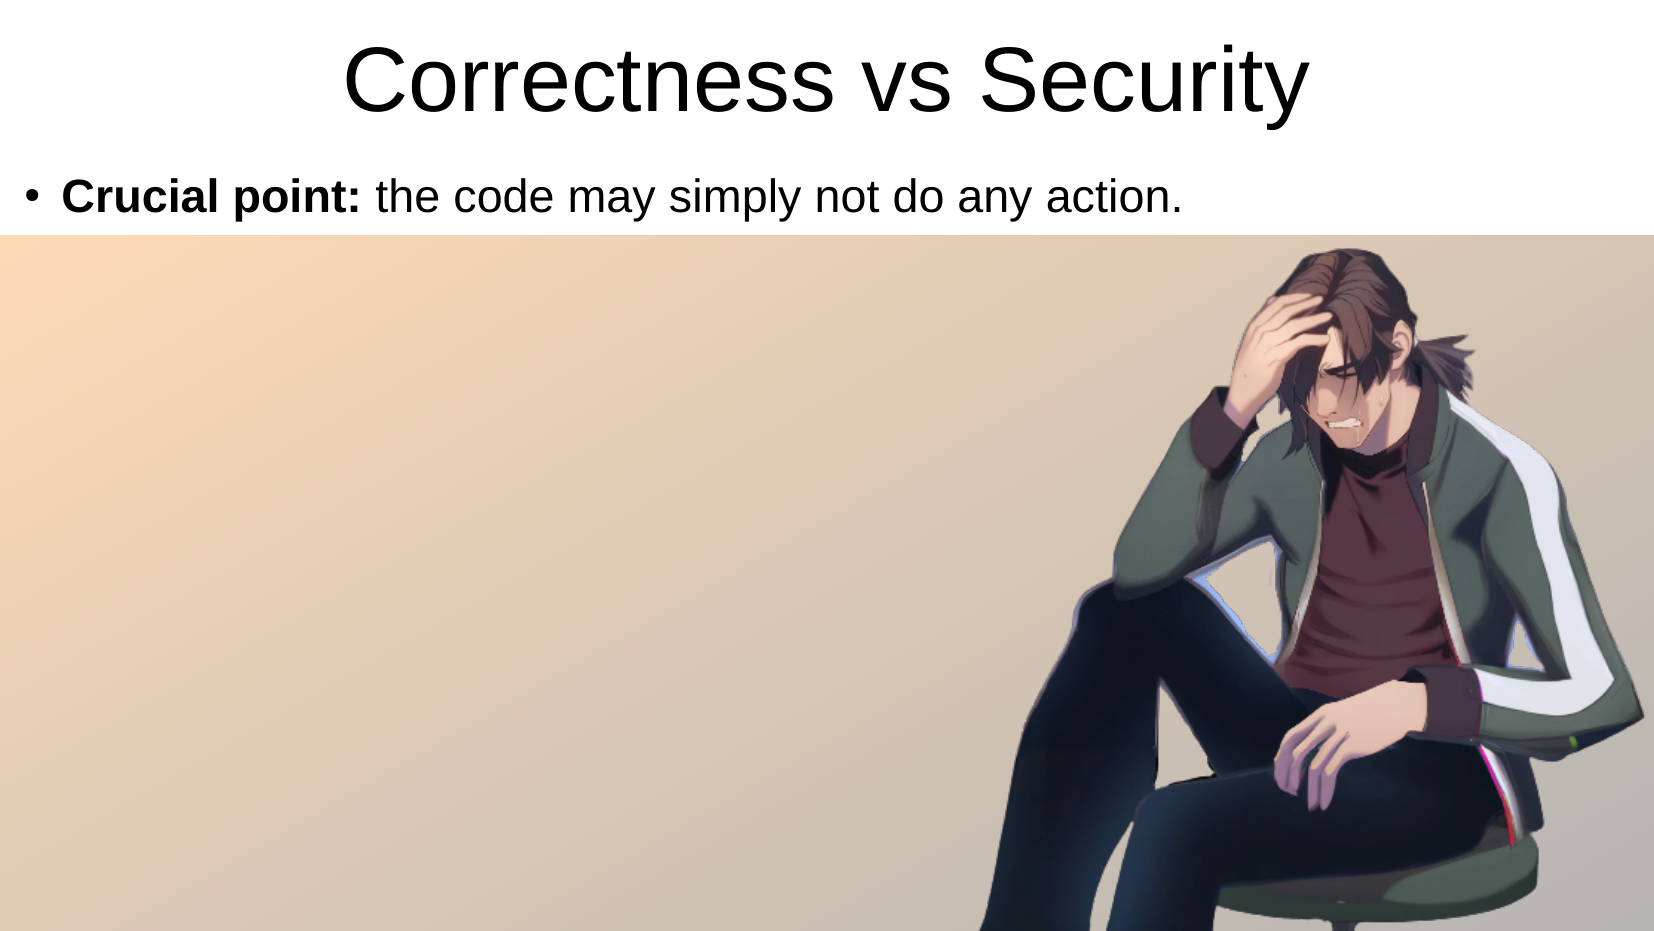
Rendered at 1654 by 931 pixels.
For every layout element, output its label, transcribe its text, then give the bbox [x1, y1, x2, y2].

title Correctness vs Security [82, 1, 1571, 157]
text_box [0, 235, 1654, 931]
list Crucial point: the code may simply not do any action. Example: a secure but not correct implementation for anything would be Example: a correct but not secure implementation for anything would be . [11, 170, 1583, 235]
picture [955, 237, 1654, 931]
